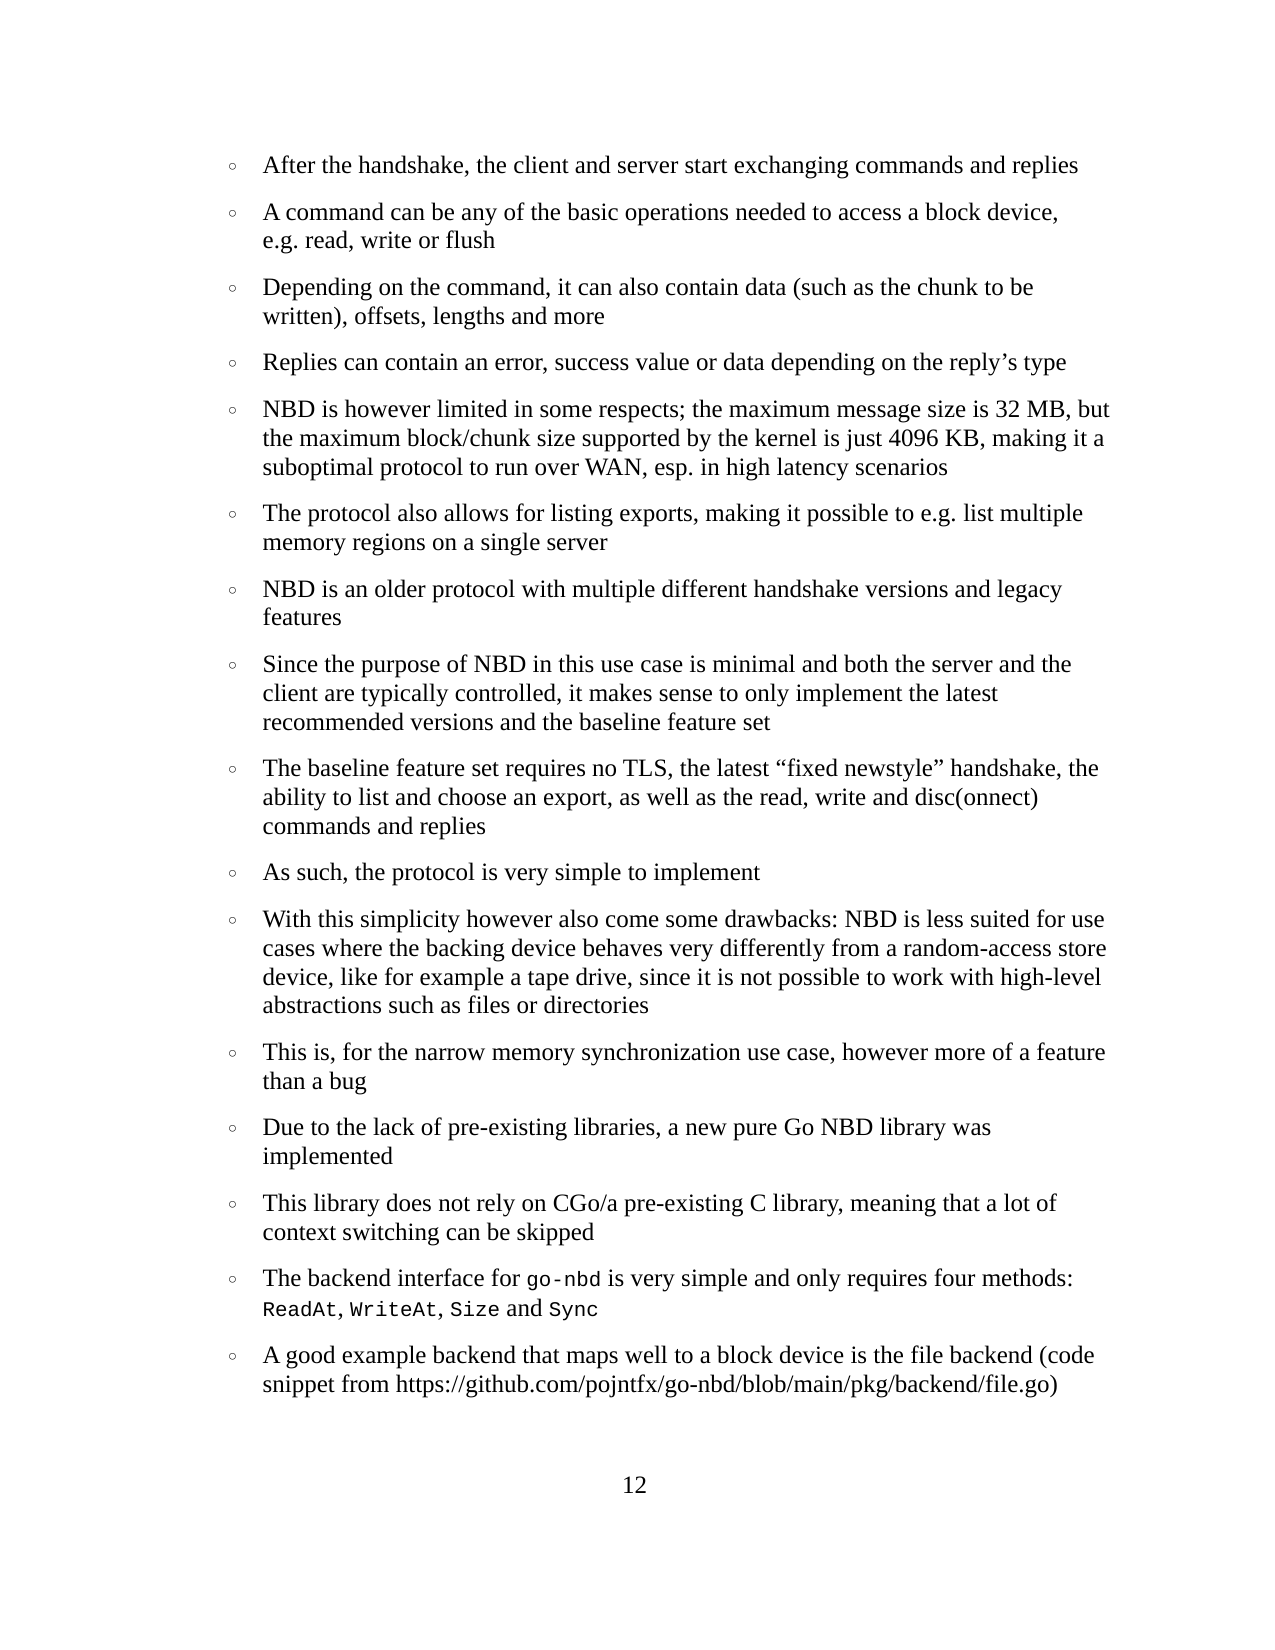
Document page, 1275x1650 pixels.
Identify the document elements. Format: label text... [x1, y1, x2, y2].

list The backend interface for go-nbd is very simple and only requires four methods: ReadAt, WriteAt, Size and Sync [225, 1263, 1125, 1322]
list Depending on the command, it can also contain data (such as the chunk to be written), offsets, lengths and more [225, 272, 1125, 329]
list As such, the protocol is very simple to implement [225, 857, 1125, 886]
list A good example backend that maps well to a block device is the file backend (code snippet from https://github.com/pojntfx/go-nbd/blob/main/pkg/backend/file.go) [225, 1340, 1125, 1398]
list With this simplicity however also come some drawbacks: NBD is less suited for use cases where the backing device behaves very differently from a random-access store device, like for example a tape drive, since it is not possible to work with high-level abstractions such as files or directories [225, 904, 1125, 1019]
list This library does not rely on CGo/a pre-existing C library, meaning that a lot of context switching can be skipped [225, 1188, 1125, 1245]
list A command can be any of the basic operations needed to access a block device, e.g. read, write or flush [225, 197, 1125, 254]
list The baseline feature set requires no TLS, the latest “fixed newstyle” handshake, the ability to list and choose an export, as well as the read, write and disc(onnect) commands and replies [225, 753, 1125, 839]
list Due to the lack of pre-existing libraries, a new pure Go NBD library was implemented [225, 1112, 1125, 1170]
list This is, for the narrow memory synchronization use case, however more of a feature than a bug [225, 1037, 1125, 1094]
list NBD is however limited in some respects; the maximum message size is 32 MB, but the maximum block/chunk size supported by the kernel is just 4096 KB, making it a suboptimal protocol to run over WAN, esp. in high latency scenarios [225, 394, 1125, 480]
list After the handshake, the client and server start exchanging commands and replies [225, 150, 1125, 179]
list The protocol also allows for listing exports, making it possible to e.g. list multiple memory regions on a single server [225, 498, 1125, 556]
list NBD is an older protocol with multiple different handshake versions and legacy features [225, 574, 1125, 631]
list Replies can contain an error, success value or data depending on the reply’s type [225, 347, 1125, 376]
list Since the purpose of NBD in this use case is minimal and both the server and the client are typically controlled, it makes sense to only implement the latest recommended versions and the baseline feature set [225, 649, 1125, 735]
